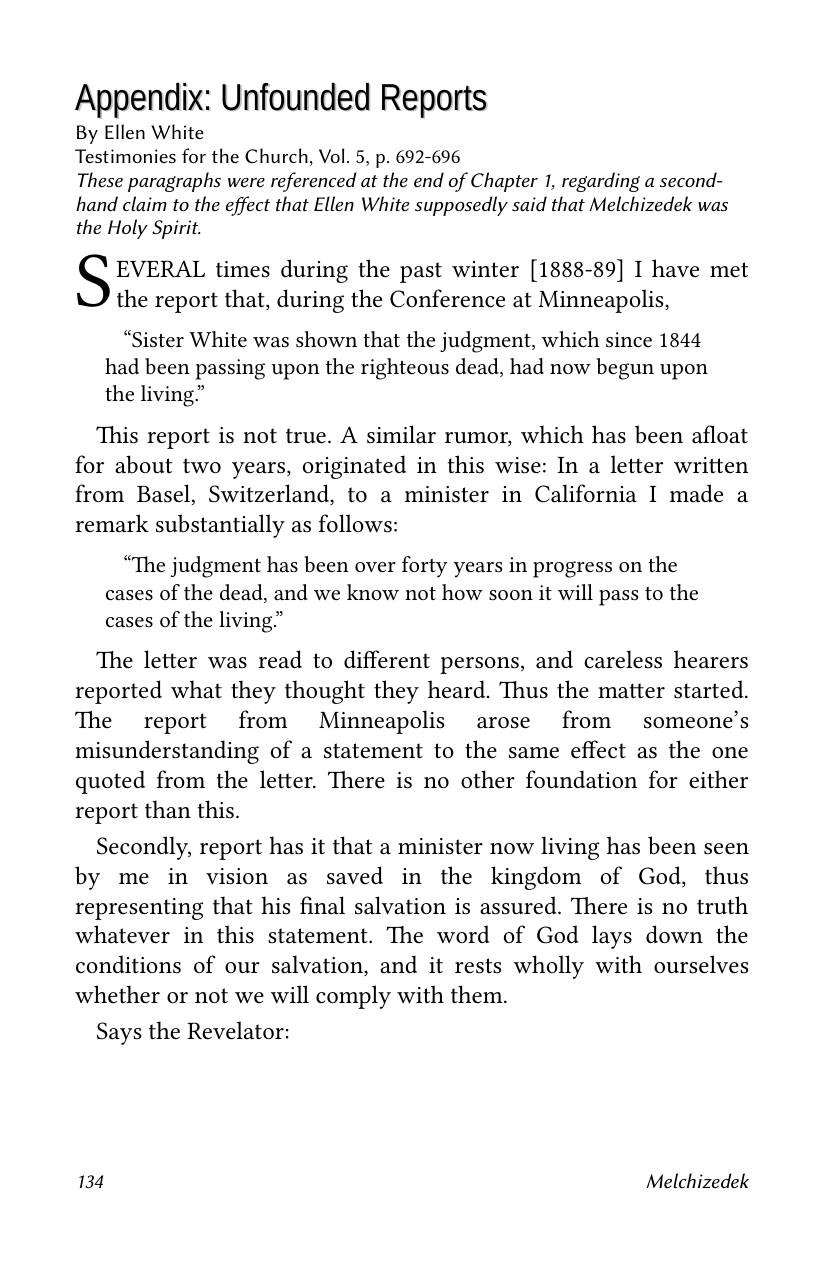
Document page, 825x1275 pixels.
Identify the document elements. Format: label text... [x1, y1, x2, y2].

text “The judgment has been over forty years in progress on the cases of the dead, and we know not how soon it will pass to the cases of the living.” [105, 552, 720, 633]
text “Sister White was shown that the judgment, which since 1844 had been passing upon the righteous dead, had now begun upon the living.” [105, 327, 720, 407]
text Testimonies for the Church, Vol. 5, p. 692-696 [75, 145, 750, 168]
text SEVERAL times during the past winter [1888-89] I have met the report that, during the Conference at Minneapolis, [75, 255, 750, 313]
text These paragraphs were referenced at the end of Chapter 1, regarding a second-hand claim to the effect that Ellen White supposedly said that Melchizedek was the Holy Spirit. [75, 168, 750, 240]
text This report is not true. A similar rumor, which has been afloat for about two years, originated in this wise: In a letter written from Basel, Switzerland, to a minister in California I made a remark substantially as follows: [75, 421, 750, 539]
text Says the Revelator: [75, 1017, 750, 1046]
text The letter was read to different persons, and careless hearers reported what they thought they heard. Thus the matter started. The report from Minneapolis arose from someone’s misunderstanding of a statement to the same effect as the one quoted from the letter. There is no other foundation for either report than this. [75, 646, 750, 824]
title Appendix: Unfounded Reports [75, 75, 750, 118]
text Secondly, report has it that a minister now living has been seen by me in vision as saved in the kingdom of God, thus representing that his final salvation is assured. There is no truth whatever in this statement. The word of God lays down the conditions of our salvation, and it rests wholly with ourselves whether or not we will comply with them. [75, 832, 750, 1010]
text By Ellen White [75, 121, 750, 145]
